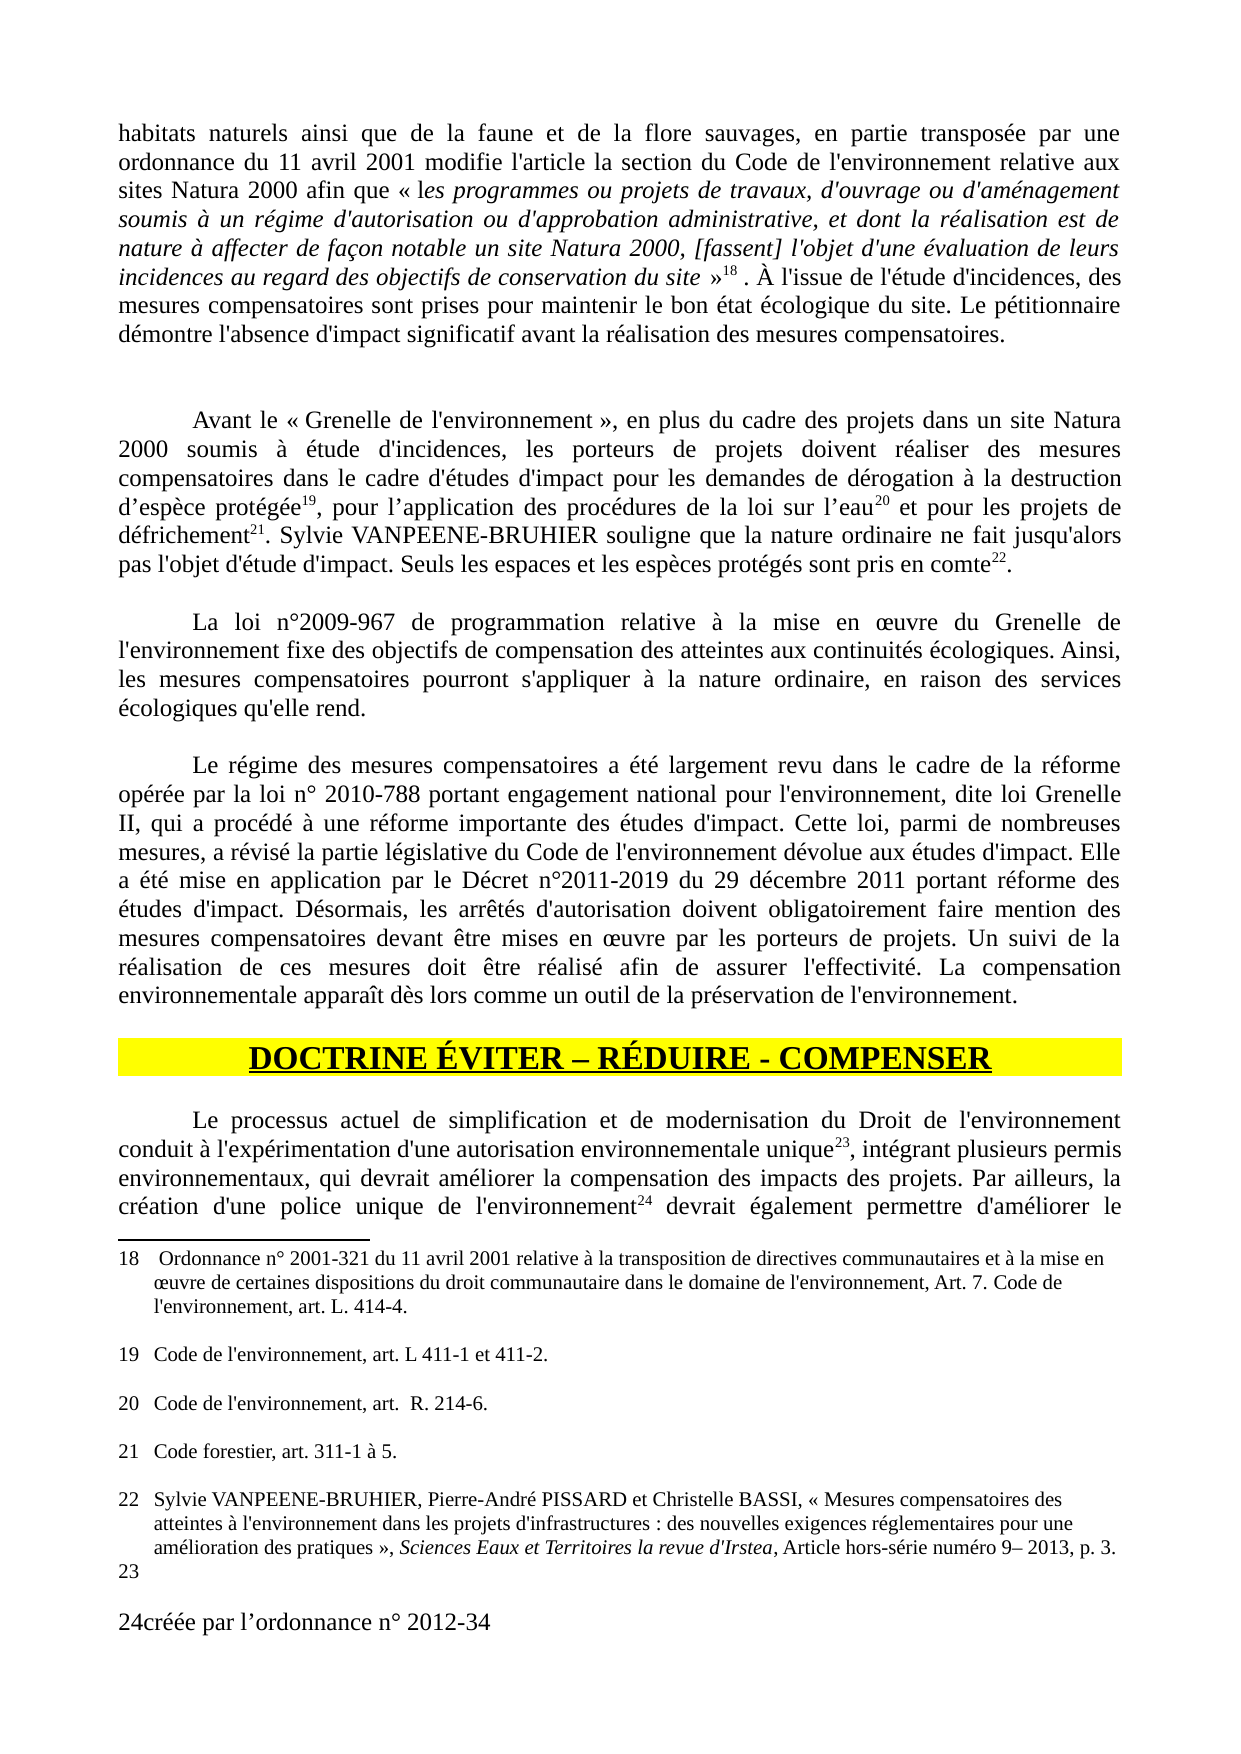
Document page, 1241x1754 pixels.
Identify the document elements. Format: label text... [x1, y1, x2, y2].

text Avant le « Grenelle de l'environnement », en plus du cadre des projets dans un site Natura 2000 soumis à étude d'incidences, les porteurs de projets doivent réaliser des mesures compensatoires dans le cadre d'études d'impact pour les demandes de dérogation à la destruction d’espèce protégée, pour l’application des procédures de la loi sur l’eau et pour les projets de défrichement. Sylvie VANPEENE-BRUHIER souligne que la nature ordinaire ne fait jusqu'alors pas l'objet d'étude d'impact. Seuls les espaces et les espèces protégés sont pris en comte. [118, 406, 1122, 578]
text La loi n°2009-967 de programmation relative à la mise en œuvre du Grenelle de l'environnement fixe des objectifs de compensation des atteintes aux continuités écologiques. Ainsi, les mesures compensatoires pourront s'appliquer à la nature ordinaire, en raison des services écologiques qu'elle rend. [118, 607, 1122, 722]
text habitats naturels ainsi que de la faune et de la flore sauvages, en partie transposée par une ordonnance du 11 avril 2001 modifie l'article la section du Code de l'environnement relative aux sites Natura 2000 afin que « les programmes ou projets de travaux, d'ouvrage ou d'aménagement soumis à un régime d'autorisation ou d'approbation administrative, et dont la réalisation est de nature à affecter de façon notable un site Natura 2000, [fassent] l'objet d'une évaluation de leurs incidences au regard des objectifs de conservation du site » . À l'issue de l'étude d'incidences, des mesures compensatoires sont prises pour maintenir le bon état écologique du site. Le pétitionnaire démontre l'absence d'impact significatif avant la réalisation des mesures compensatoires. [118, 118, 1122, 348]
text Le processus actuel de simplification et de modernisation du Droit de l'environnement conduit à l'expérimentation d'une autorisation environnementale unique, intégrant plusieurs permis environnementaux, qui devrait améliorer la compensation des impacts des projets. Par ailleurs, la création d'une police unique de l'environnement devrait également permettre d'améliorer le [118, 1105, 1122, 1220]
text Sylvie VANPEENE-BRUHIER, Pierre-André PISSARD et Christelle BASSI, « Mesures compensatoires des atteintes à l'environnement dans les projets d'infrastructures : des nouvelles exigences réglementaires pour une amélioration des pratiques », Sciences Eaux et Territoires la revue d'Irstea, Article hors-série numéro 9– 2013, p. 3. [118, 1487, 1122, 1559]
text Code de l'environnement, art. L 411-1 et 411-2. [118, 1342, 1122, 1366]
text DOCTRINE ÉVITER – RÉDUIRE - COMPENSER [118, 1038, 1122, 1076]
text créée par l’ordonnance n° 2012-34 [118, 1607, 1122, 1636]
text Code de l'environnement, art. R. 214-6. [118, 1391, 1122, 1414]
text Code forestier, art. 311-1 à 5. [118, 1439, 1122, 1463]
text Le régime des mesures compensatoires a été largement revu dans le cadre de la réforme opérée par la loi n° 2010-788 portant engagement national pour l'environnement, dite loi Grenelle II, qui a procédé à une réforme importante des études d'impact. Cette loi, parmi de nombreuses mesures, a révisé la partie législative du Code de l'environnement dévolue aux études d'impact. Elle a été mise en application par le Décret n°2011-2019 du 29 décembre 2011 portant réforme des études d'impact. Désormais, les arrêtés d'autorisation doivent obligatoirement faire mention des mesures compensatoires devant être mises en œuvre par les porteurs de projets. Un suivi de la réalisation de ces mesures doit être réalisé afin de assurer l'effectivité. La compensation environnementale apparaît dès lors comme un outil de la préservation de l'environnement. [118, 751, 1122, 1009]
text Ordonnance n° 2001-321 du 11 avril 2001 relative à la transposition de directives communautaires et à la mise en œuvre de certaines dispositions du droit communautaire dans le domaine de l'environnement, Art. 7. Code de l'environnement, art. L. 414-4. [118, 1246, 1122, 1318]
